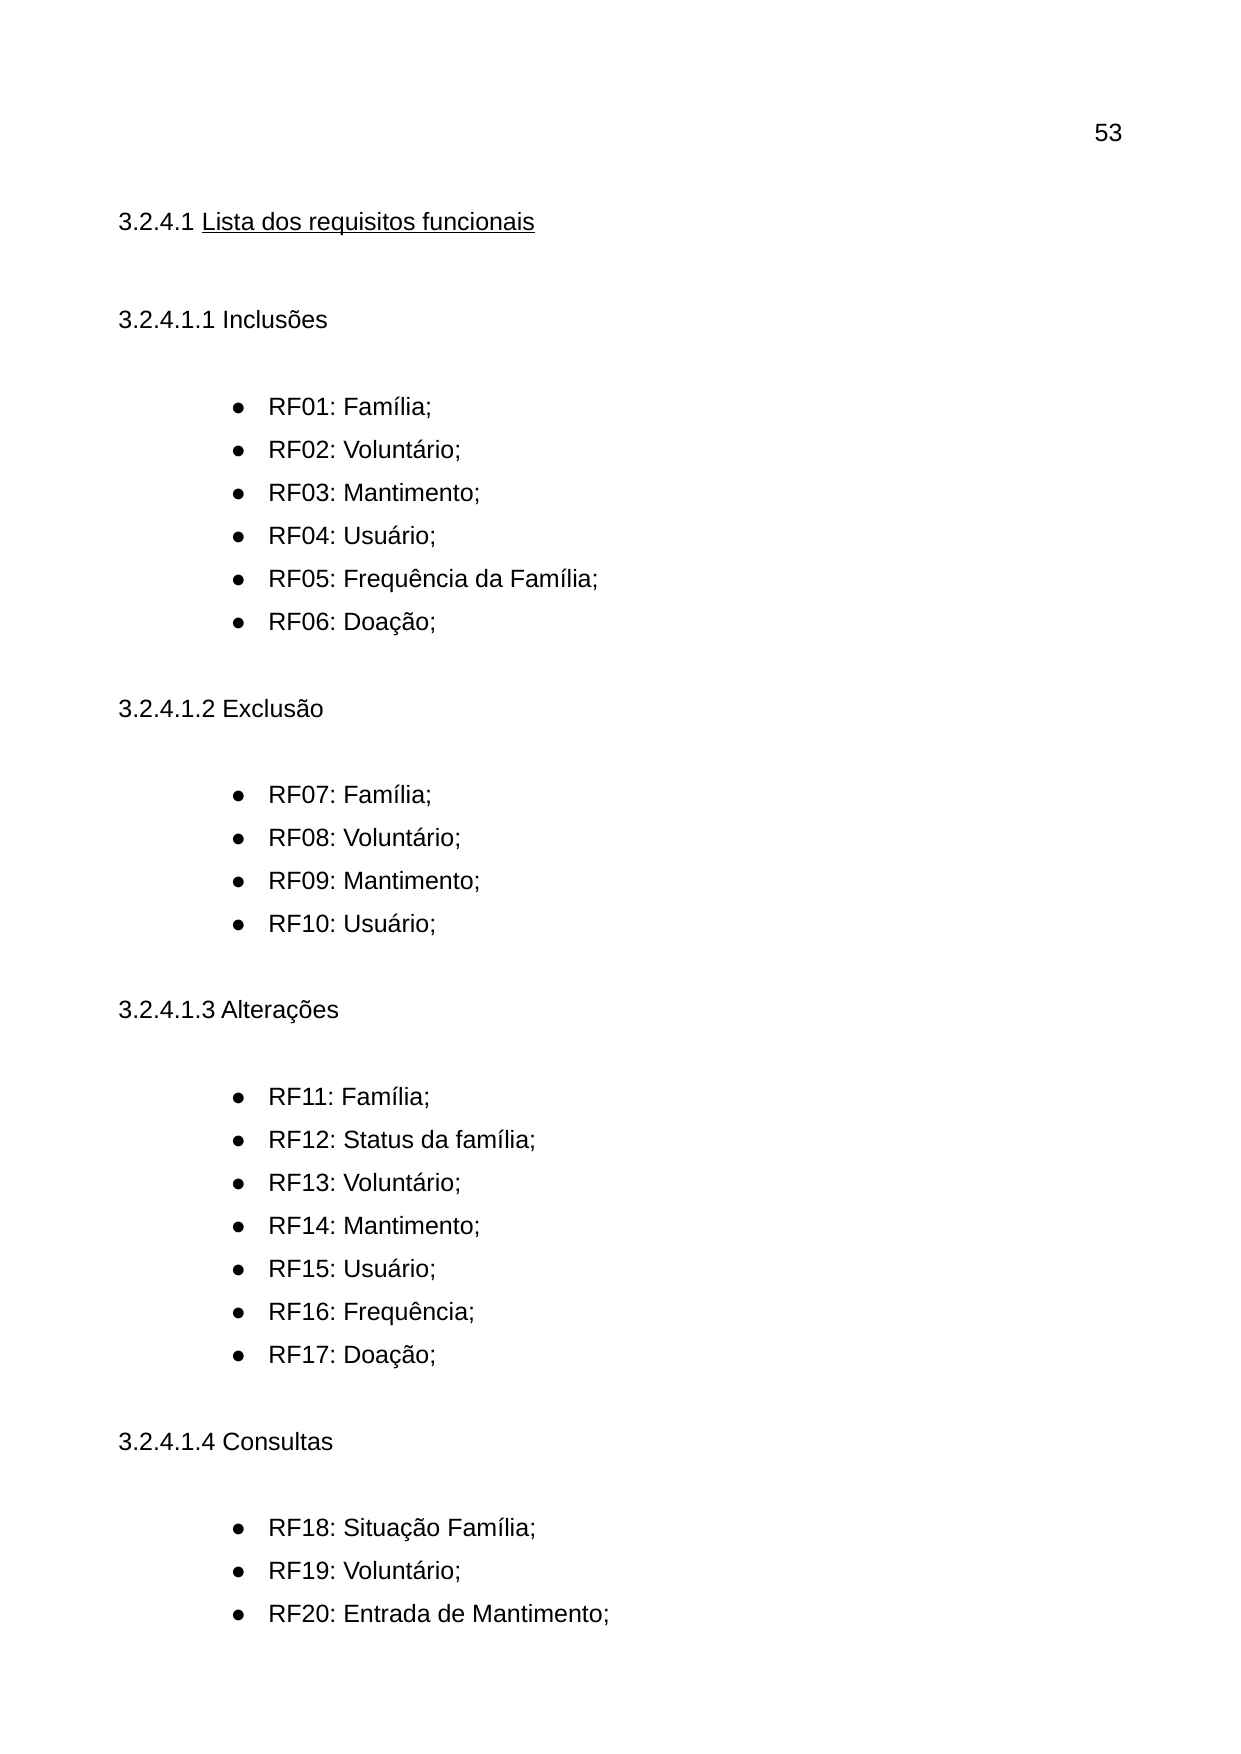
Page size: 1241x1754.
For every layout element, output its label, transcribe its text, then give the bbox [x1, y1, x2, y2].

list RF09: Mantimento; [231, 866, 1122, 895]
list RF03: Mantimento; [231, 478, 1122, 507]
text 3.2.4.1.2 Exclusão [118, 693, 1122, 722]
list RF02: Voluntário; [231, 435, 1122, 463]
list RF10: Usuário; [231, 909, 1122, 938]
list RF08: Voluntário; [231, 823, 1122, 852]
list RF05: Frequência da Família; [231, 564, 1122, 593]
list RF07: Família; [231, 780, 1122, 808]
list RF14: Mantimento; [231, 1211, 1122, 1240]
list RF18: Situação Família; [231, 1513, 1122, 1542]
list RF13: Voluntário; [231, 1168, 1122, 1197]
list RF19: Voluntário; [231, 1556, 1122, 1585]
subtitle 3.2.4.1 Lista dos requisitos funcionais [118, 207, 1122, 235]
list RF15: Usuário; [231, 1254, 1122, 1283]
list RF12: Status da família; [231, 1125, 1122, 1153]
text 3.2.4.1.3 Alterações [118, 995, 1122, 1024]
list RF04: Usuário; [231, 521, 1122, 550]
list RF01: Família; [231, 392, 1122, 420]
list RF06: Doação; [231, 607, 1122, 636]
list RF20: Entrada de Mantimento; [231, 1599, 1122, 1628]
list RF16: Frequência; [231, 1297, 1122, 1326]
text 3.2.4.1.1 Inclusões [118, 305, 1122, 334]
list RF17: Doação; [231, 1340, 1122, 1369]
text 3.2.4.1.4 Consultas [118, 1427, 1122, 1455]
list RF11: Família; [231, 1082, 1122, 1110]
